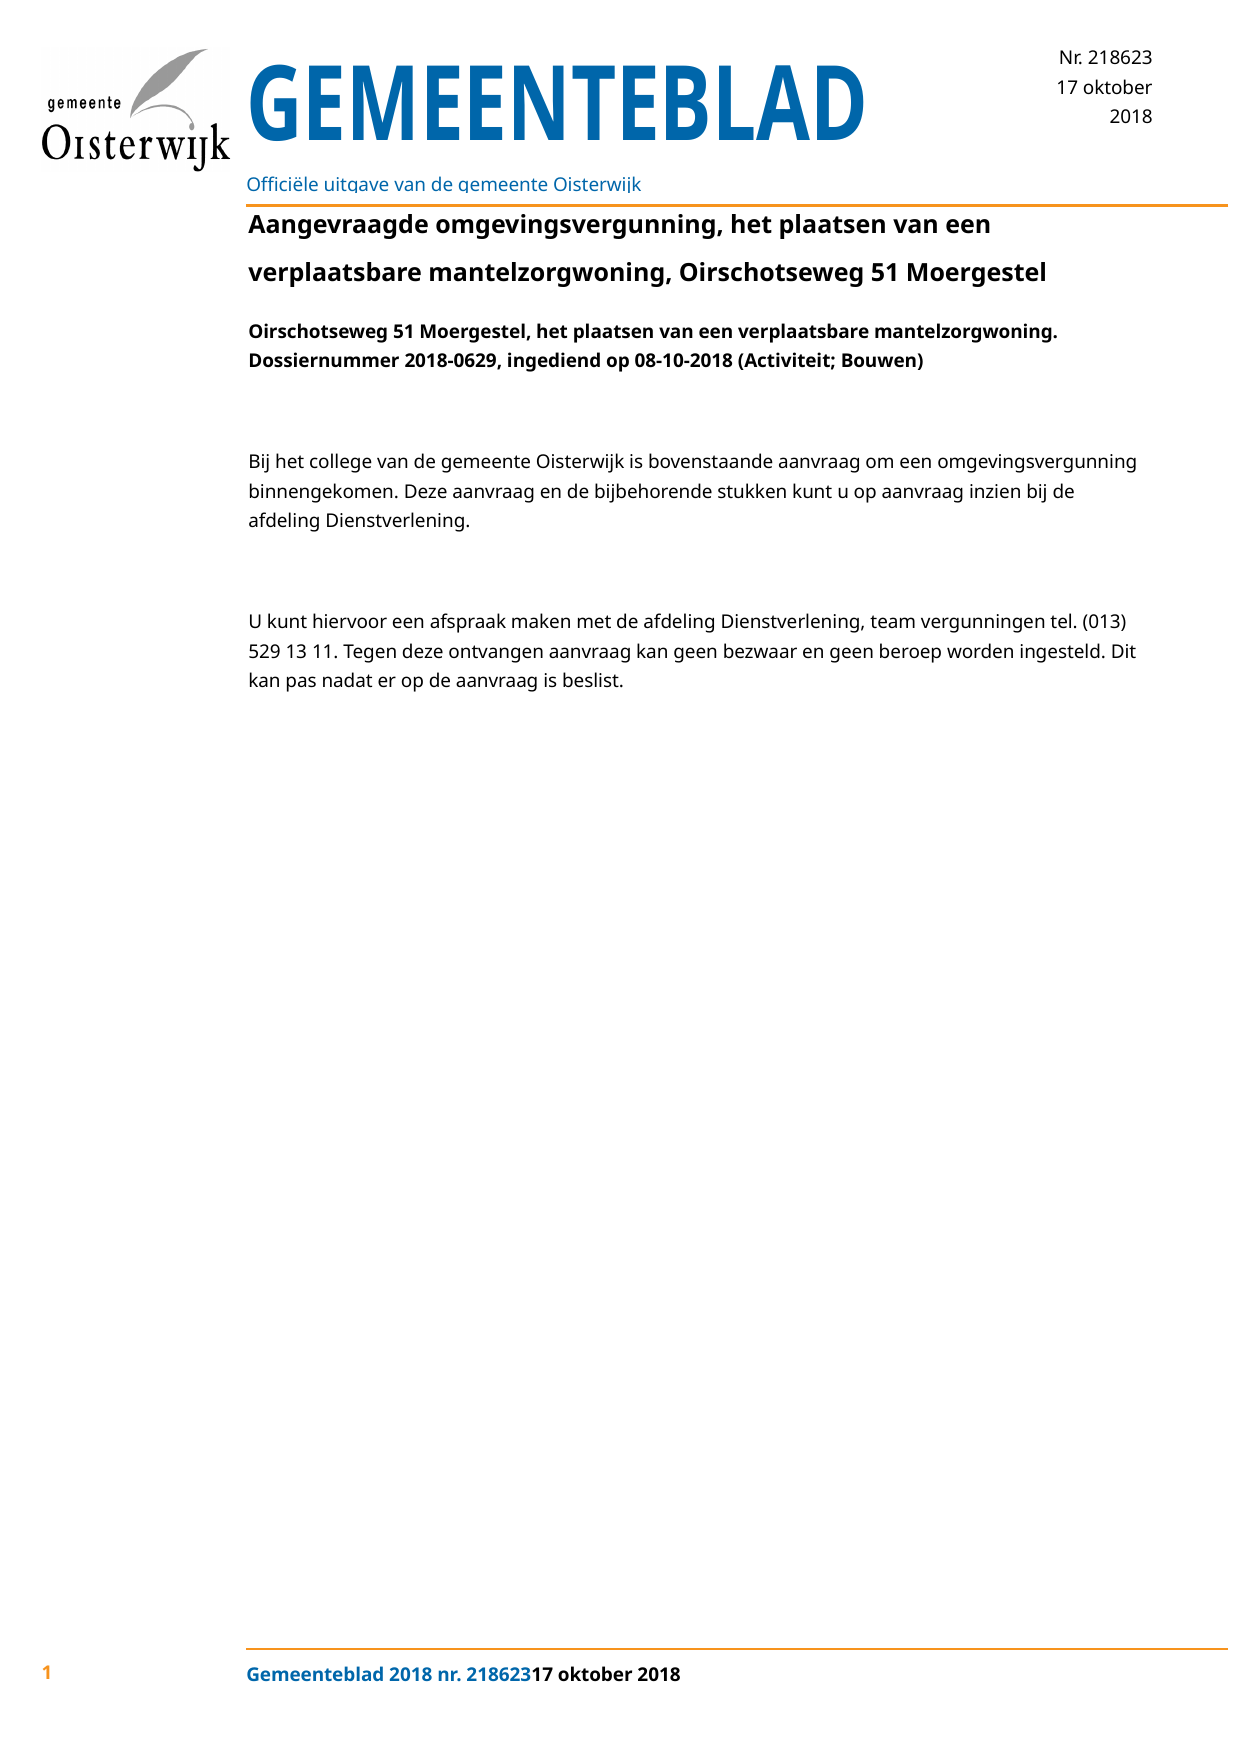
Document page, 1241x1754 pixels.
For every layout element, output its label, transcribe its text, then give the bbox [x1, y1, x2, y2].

picture [41, 47, 231, 172]
text Aangevraagde omgevingsvergunning, het plaatsen van een verplaatsbare mantelzorgwoning, Oirschotseweg 51 Moergestel [248, 207, 1152, 288]
text Bij het college van de gemeente Oisterwijk is bovenstaande aanvraag om een omgevingsvergunning binnengekomen. Deze aanvraag en de bijbehorende stukken kunt u op aanvraag inzien bij de afdeling Dienstverlening. [248, 448, 1152, 533]
text Oirschotseweg 51 Moergestel, het plaatsen van een verplaatsbare mantelzorgwoning. Dossiernummer 2018-0629, ingediend op 08-10-2018 (Activiteit; Bouwen) [248, 318, 1152, 373]
text U kunt hiervoor een afspraak maken met de afdeling Dienstverlening, team vergunningen tel. (013) 529 13 11. Tegen deze ontvangen aanvraag kan geen bezwaar en geen beroep worden ingesteld. Dit kan pas nadat er op de aanvraag is beslist. [248, 608, 1152, 693]
